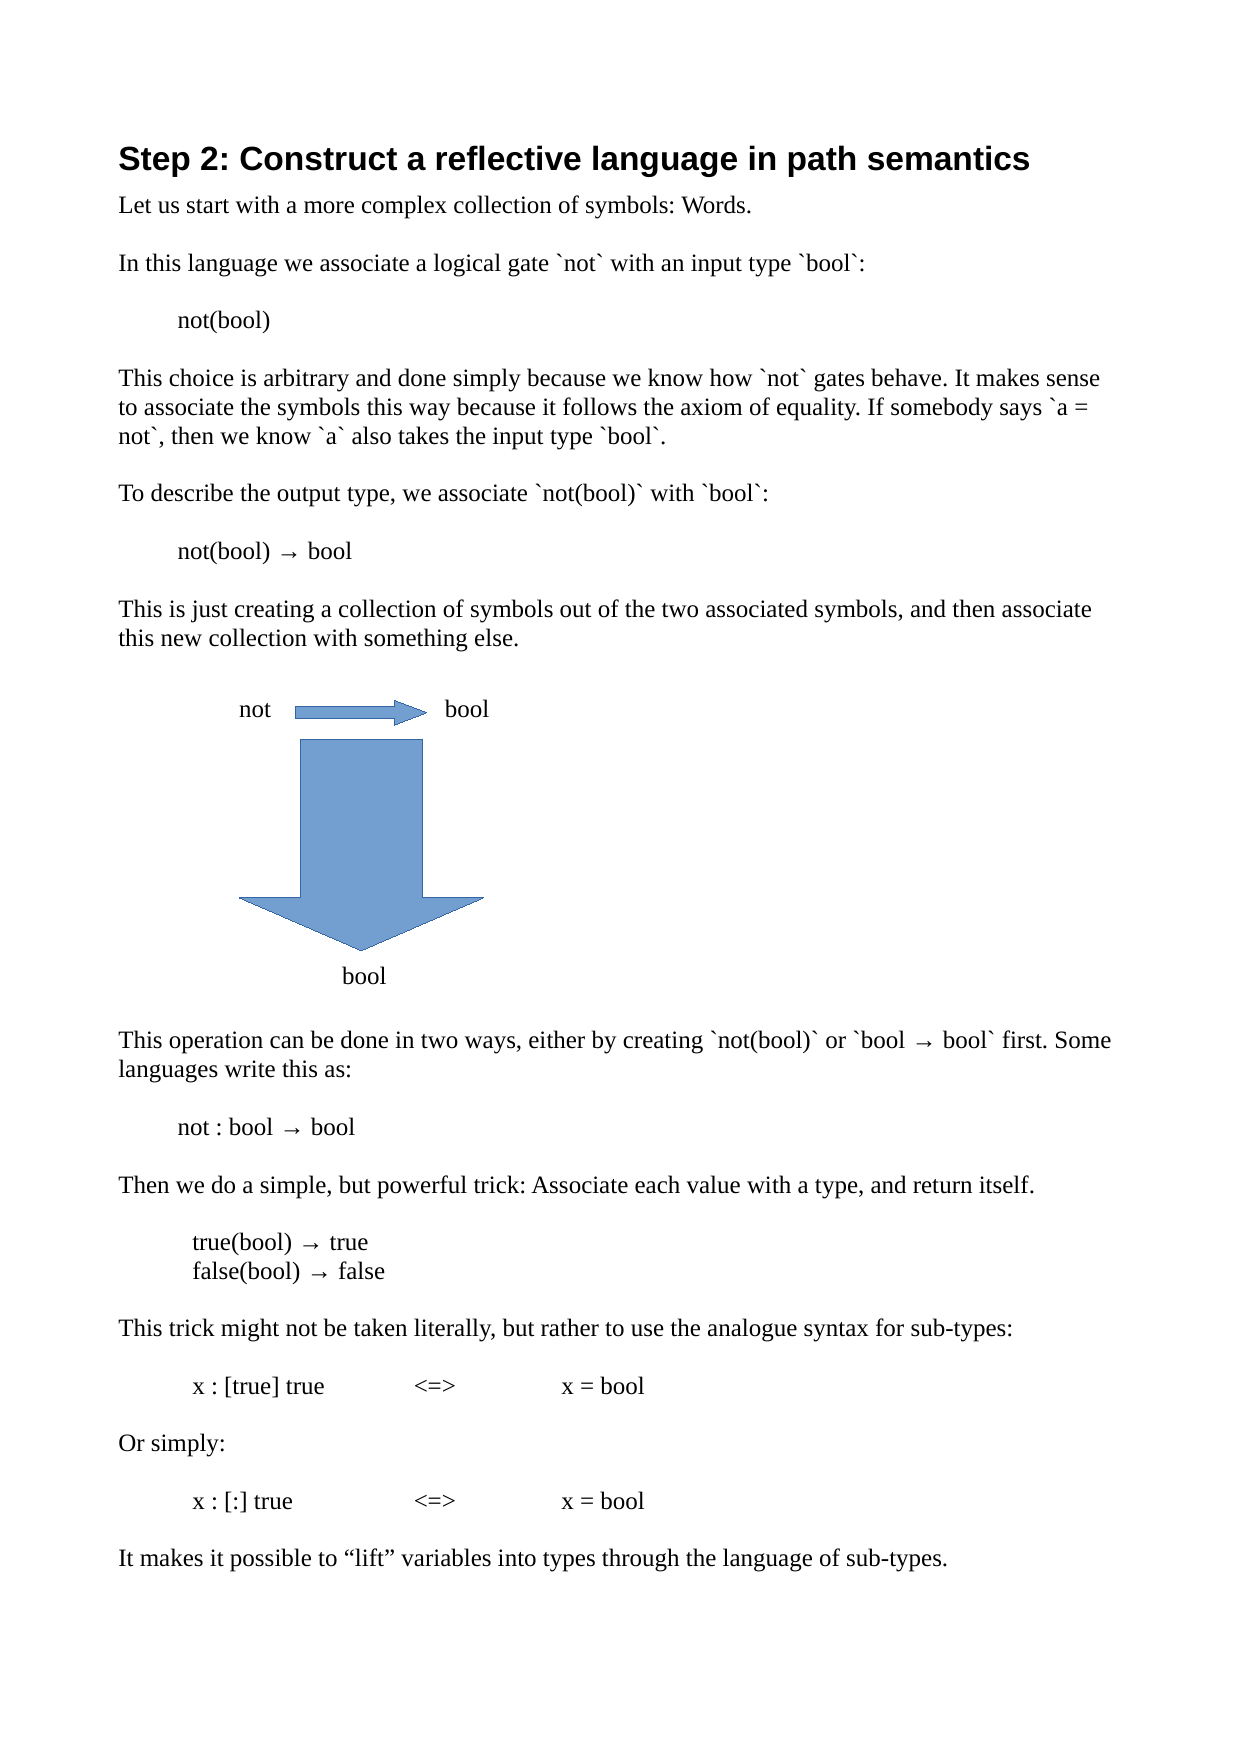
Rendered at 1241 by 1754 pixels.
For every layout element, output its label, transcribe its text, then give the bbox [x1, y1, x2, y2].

text This choice is arbitrary and done simply because we know how `not` gates behave. It makes sense to associate the symbols this way because it follows the axiom of equality. If somebody says `a = not`, then we know `a` also takes the input type `bool`. [118, 363, 1122, 449]
text x : [:] true <=> x = bool [118, 1486, 1122, 1515]
text not(bool) [177, 305, 1063, 334]
text This operation can be done in two ways, either by creating `not(bool)` or `bool → bool` first. Some languages write this as: [118, 1025, 1122, 1083]
text not : bool → bool [177, 1112, 1063, 1140]
text x : [true] true <=> x = bool [118, 1371, 1122, 1400]
text Then we do a simple, but powerful trick: Associate each value with a type, and return itself. [118, 1170, 1122, 1198]
text not(bool) → bool [177, 536, 1063, 564]
text true(bool) → true false(bool) → false [118, 1227, 1122, 1285]
subtitle Step 2: Construct a reflective language in path semantics [118, 139, 1122, 178]
text To describe the output type, we associate `not(bool)` with `bool`: [118, 478, 1122, 507]
text Let us start with a more complex collection of symbols: Words. [118, 190, 1122, 219]
text It makes it possible to “lift” variables into types through the language of sub-types. [118, 1543, 1122, 1572]
text Or simply: [118, 1428, 1122, 1457]
text This trick might not be taken literally, but rather to use the analogue syntax for sub-types: [118, 1313, 1122, 1342]
text This is just creating a collection of symbols out of the two associated symbols, and then associate this new collection with something else. [118, 594, 1122, 652]
text In this language we associate a logical gate `not` with an input type `bool`: [118, 248, 1122, 276]
